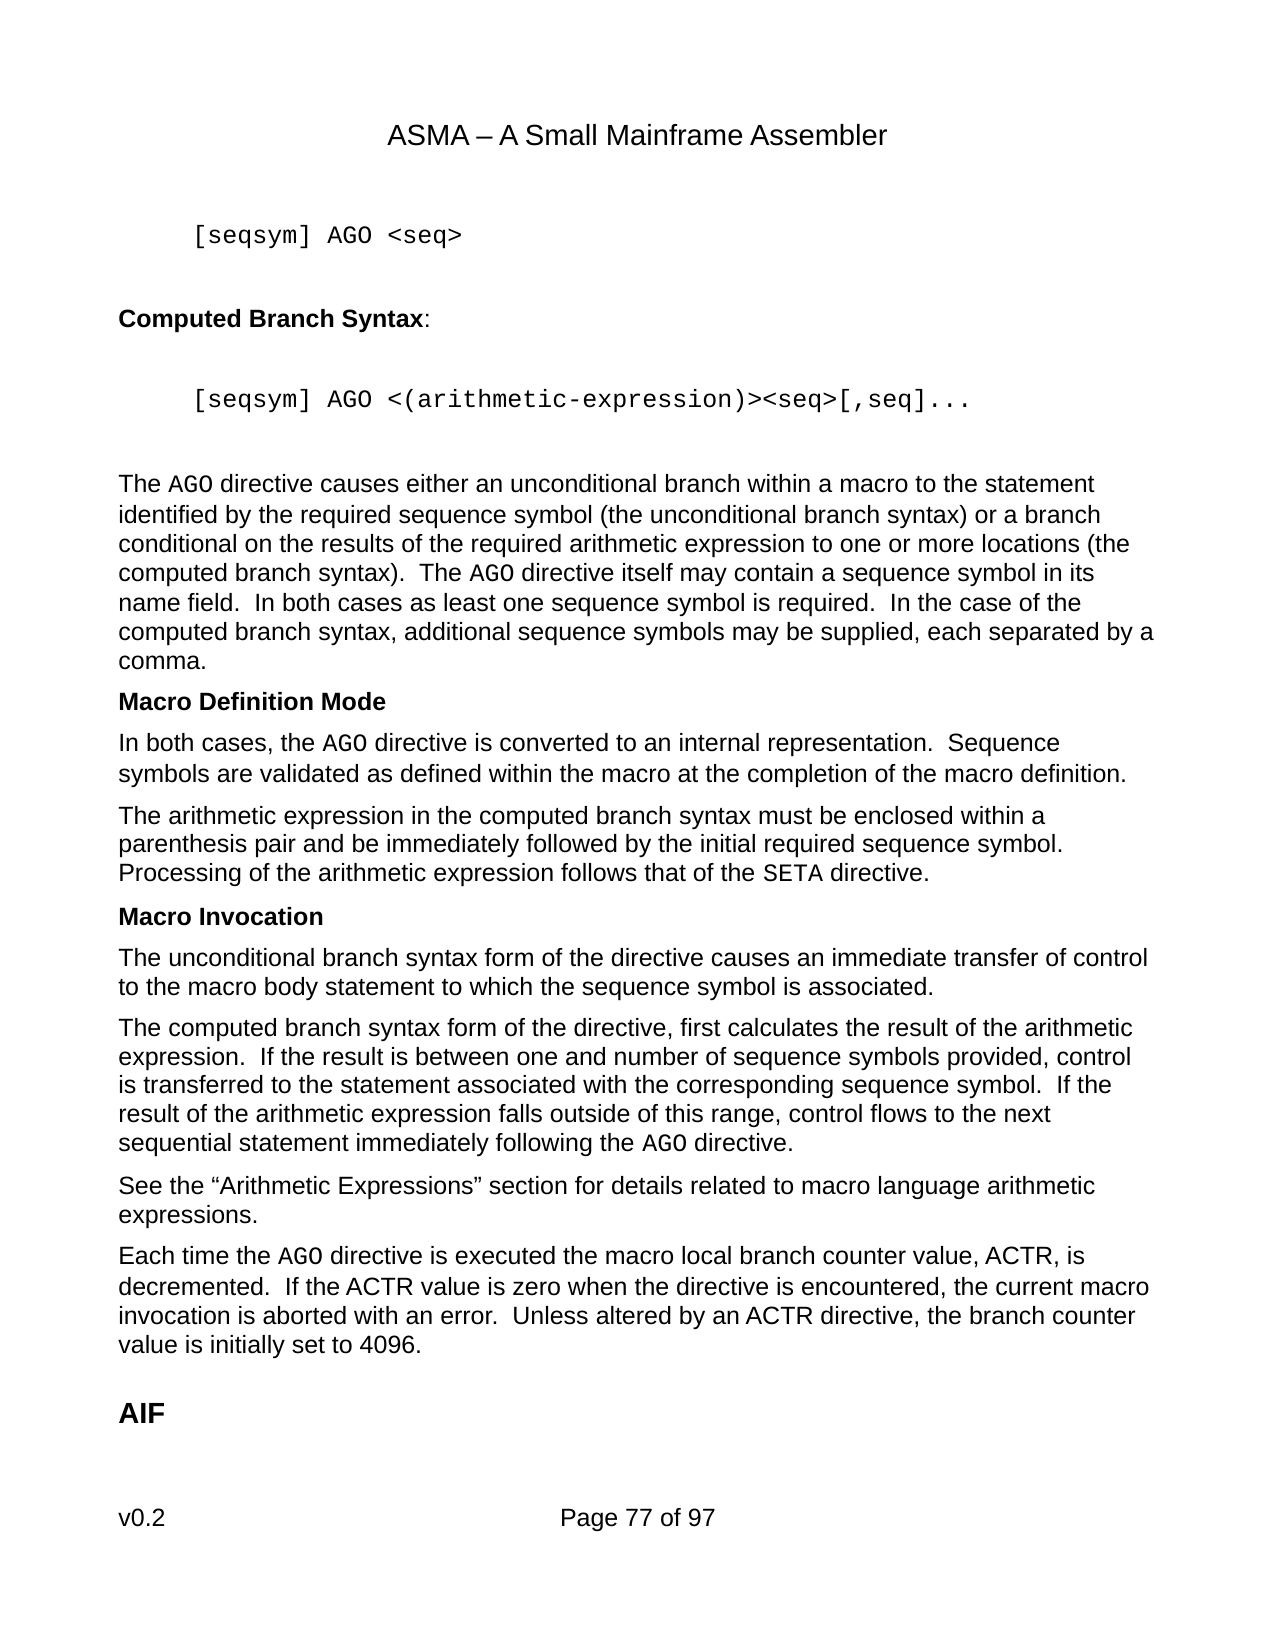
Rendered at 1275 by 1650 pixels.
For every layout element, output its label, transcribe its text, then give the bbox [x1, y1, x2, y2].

text In both cases, the AGO directive is converted to an internal representation. Sequence symbols are validated as defined within the macro at the completion of the macro definition. [118, 728, 1157, 788]
text The unconditional branch syntax form of the directive causes an immediate transfer of control to the macro body statement to which the sequence symbol is associated. [118, 943, 1157, 1000]
text Each time the AGO directive is executed the macro local branch counter value, ACTR, is decremented. If the ACTR value is zero when the directive is encountered, the current macro invocation is aborted with an error. Unless altered by an ACTR directive, the branch counter value is initially set to 4096. [118, 1241, 1157, 1358]
subtitle AIF [118, 1396, 1157, 1429]
text The arithmetic expression in the computed branch syntax must be enclosed within a parenthesis pair and be immediately followed by the initial required sequence symbol. Processing of the arithmetic expression follows that of the SETA directive. [118, 801, 1157, 889]
text The AGO directive causes either an unconditional branch within a macro to the statement identified by the required sequence symbol (the unconditional branch syntax) or a branch conditional on the results of the required arithmetic expression to one or more locations (the computed branch syntax). The AGO directive itself may contain a sequence symbol in its name field. In both cases as least one sequence symbol is required. In the case of the computed branch syntax, additional sequence symbols may be supplied, each separated by a comma. [118, 469, 1157, 675]
text Macro Definition Mode [118, 687, 1157, 716]
text The computed branch syntax form of the directive, first calculates the result of the arithmetic expression. If the result is between one and number of sequence symbols provided, control is transferred to the statement associated with the corresponding sequence symbol. If the result of the arithmetic expression falls outside of this range, control flows to the next sequential statement immediately following the AGO directive. [118, 1013, 1157, 1159]
text Macro Invocation [118, 902, 1157, 930]
text [seqsym] AGO <(arithmetic-expression)><seq>[,seq]... [192, 387, 1157, 415]
text Computed Branch Syntax: [118, 304, 1157, 333]
text See the “Arithmetic Expressions” section for details related to macro language arithmetic expressions. [118, 1171, 1157, 1229]
text [seqsym] AGO <seq> [192, 222, 1157, 251]
